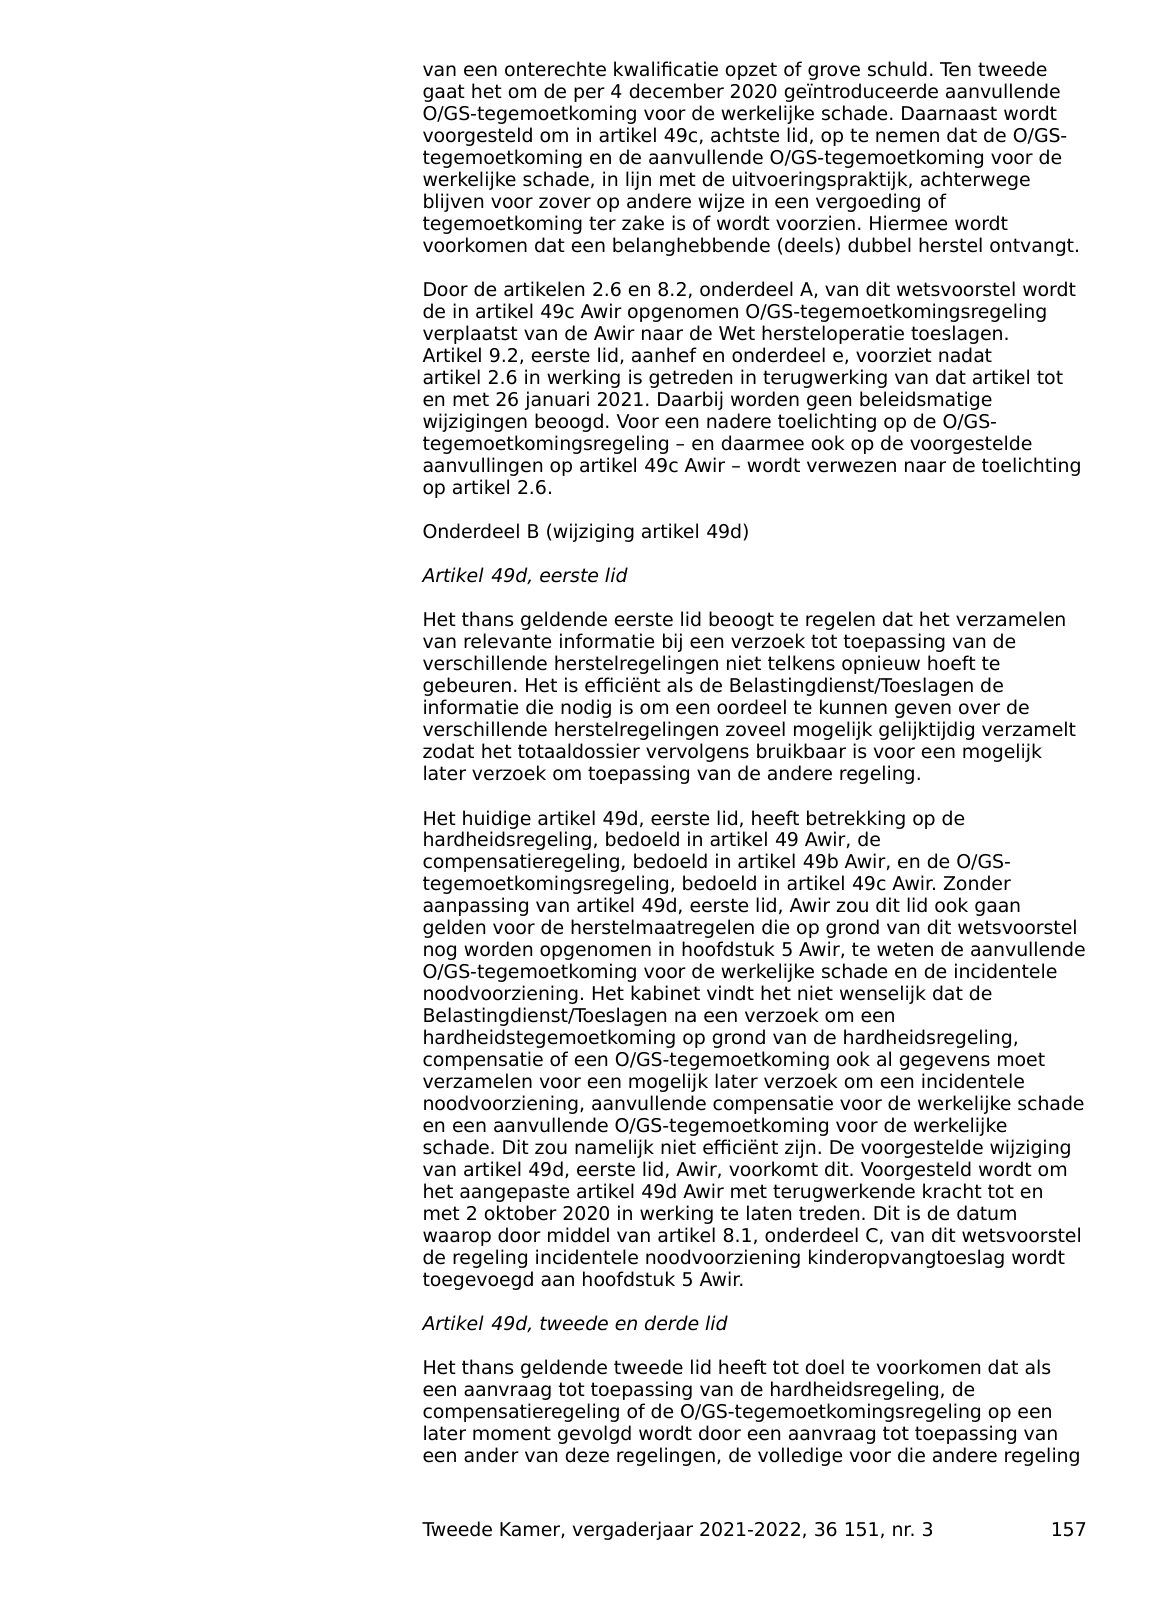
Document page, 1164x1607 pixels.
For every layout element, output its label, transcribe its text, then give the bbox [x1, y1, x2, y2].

text Het huidige artikel 49d, eerste lid, heeft betrekking op de hardheidsregeling, bedoeld in artikel 49 Awir, de compensatieregeling, bedoeld in artikel 49b Awir, en de O/GS-tegemoetkomingsregeling, bedoeld in artikel 49c Awir. Zonder aanpassing van artikel 49d, eerste lid, Awir zou dit lid ook gaan gelden voor de herstelmaatregelen die op grond van dit wetsvoorstel nog worden opgenomen in hoofdstuk 5 Awir, te weten de aanvullende O/GS-tegemoetkoming voor de werkelijke schade en de incidentele noodvoorziening. Het kabinet vindt het niet wenselijk dat de Belastingdienst/Toeslagen na een verzoek om een hardheidstegemoetkoming op grond van de hardheidsregeling, compensatie of een O/GS-tegemoetkoming ook al gegevens moet verzamelen voor een mogelijk later verzoek om een incidentele noodvoorziening, aanvullende compensatie voor de werkelijke schade en een aanvullende O/GS-tegemoetkoming voor de werkelijke schade. Dit zou namelijk niet efficiënt zijn. De voorgestelde wijziging van artikel 49d, eerste lid, Awir, voorkomt dit. Voorgesteld wordt om het aangepaste artikel 49d Awir met terugwerkende kracht tot en met 2 oktober 2020 in werking te laten treden. Dit is de datum waarop door middel van artikel 8.1, onderdeel C, van dit wetsvoorstel de regeling incidentele noodvoorziening kinderopvangtoeslag wordt toegevoegd aan hoofdstuk 5 Awir. [422, 807, 1087, 1291]
text Het thans geldende eerste lid beoogt te regelen dat het verzamelen van relevante informatie bij een verzoek tot toepassing van de verschillende herstelregelingen niet telkens opnieuw hoeft te gebeuren. Het is efficiënt als de Belastingdienst/Toeslagen de informatie die nodig is om een oordeel te kunnen geven over de verschillende herstelregelingen zoveel mogelijk gelijktijdig verzamelt zodat het totaaldossier vervolgens bruikbaar is voor een mogelijk later verzoek om toepassing van de andere regeling. [422, 609, 1087, 785]
text van een onterechte kwalificatie opzet of grove schuld. Ten tweede gaat het om de per 4 december 2020 geïntroduceerde aanvullende O/GS-tegemoetkoming voor de werkelijke schade. Daarnaast wordt voorgesteld om in artikel 49c, achtste lid, op te nemen dat de O/GS-tegemoetkoming en de aanvullende O/GS-tegemoetkoming voor de werkelijke schade, in lijn met de uitvoeringspraktijk, achterwege blijven voor zover op andere wijze in een vergoeding of tegemoetkoming ter zake is of wordt voorzien. Hiermee wordt voorkomen dat een belanghebbende (deels) dubbel herstel ontvangt. [422, 59, 1087, 257]
text Het thans geldende tweede lid heeft tot doel te voorkomen dat als een aanvraag tot toepassing van de hardheidsregeling, de compensatieregeling of de O/GS-tegemoetkomingsregeling op een later moment gevolgd wordt door een aanvraag tot toepassing van een ander van deze regelingen, de volledige voor die andere regeling [422, 1357, 1087, 1467]
subtitle Artikel 49d, eerste lid [422, 565, 1087, 587]
text Door de artikelen 2.6 en 8.2, onderdeel A, van dit wetsvoorstel wordt de in artikel 49c Awir opgenomen O/GS-tegemoetkomingsregeling verplaatst van de Awir naar de Wet hersteloperatie toeslagen. Artikel 9.2, eerste lid, aanhef en onderdeel e, voorziet nadat artikel 2.6 in werking is getreden in terugwerking van dat artikel tot en met 26 januari 2021. Daarbij worden geen beleidsmatige wijzigingen beoogd. Voor een nadere toelichting op de O/GS-tegemoetkomingsregeling – en daarmee ook op de voorgestelde aanvullingen op artikel 49c Awir – wordt verwezen naar de toelichting op artikel 2.6. [422, 279, 1087, 499]
subtitle Onderdeel B (wijziging artikel 49d) [422, 521, 1087, 543]
subtitle Artikel 49d, tweede en derde lid [422, 1313, 1087, 1335]
